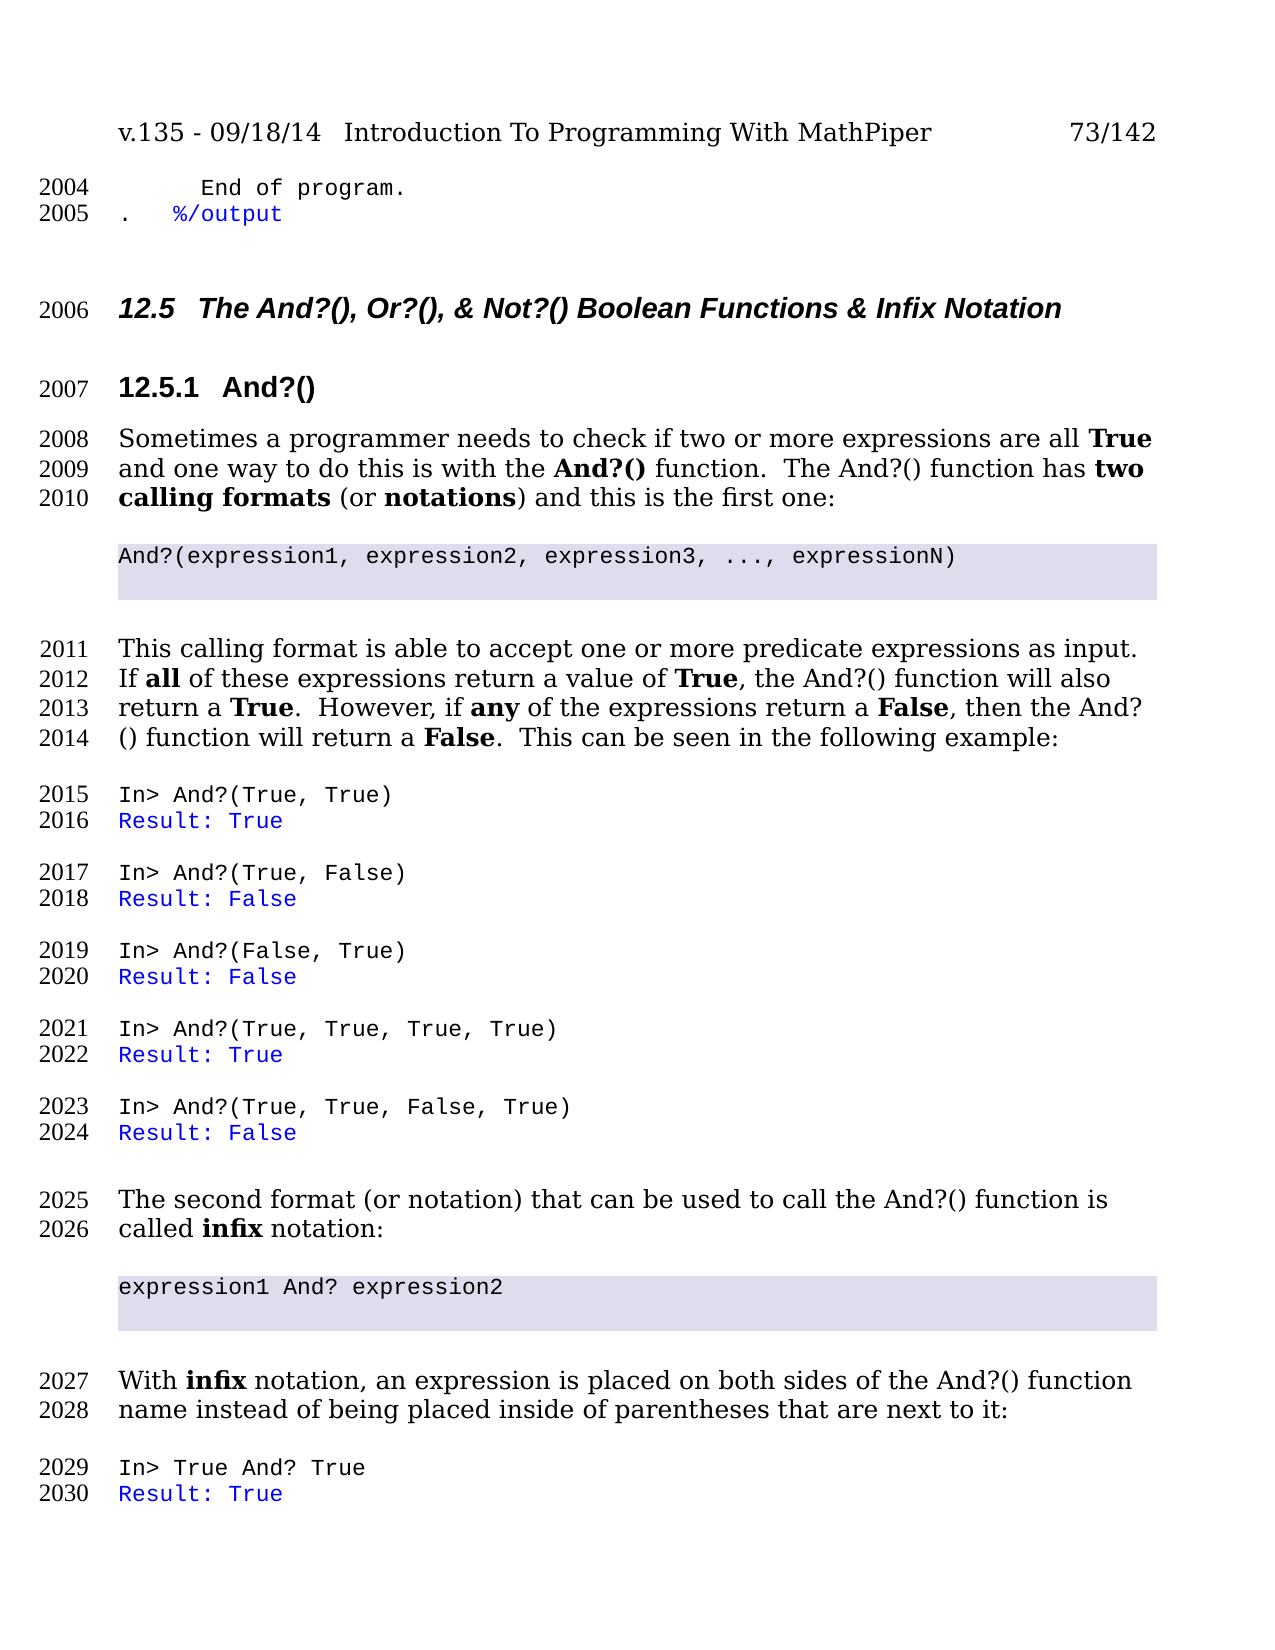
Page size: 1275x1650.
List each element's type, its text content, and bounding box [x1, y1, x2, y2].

subtitle The And?(), Or?(), & Not?() Boolean Functions & Infix Notation [118, 291, 1157, 325]
text Result: True [118, 810, 1157, 836]
text Sometimes a programmer needs to check if two or more expressions are all True and one way to do this is with the And?() function. The And?() function has two calling formats (or notations) and this is the first one: [118, 424, 1157, 512]
text The second format (or notation) that can be used to call the And?() function is called infix notation: [118, 1185, 1157, 1244]
text In> True And? True [118, 1456, 1157, 1482]
text Result: True [118, 1043, 1157, 1069]
text Result: False [118, 888, 1157, 913]
text . %/output [118, 203, 1157, 229]
text Result: True [118, 1482, 1157, 1508]
text With infix notation, an expression is placed on both sides of the And?() function name instead of being placed inside of parentheses that are next to it: [118, 1366, 1157, 1424]
text In> And?(True, True) [118, 784, 1157, 810]
subtitle And?() [118, 370, 1157, 403]
text In> And?(False, True) [118, 939, 1157, 965]
text This calling format is able to accept one or more predicate expressions as input. If all of these expressions return a value of True, the And?() function will also return a True. However, if any of the expressions return a False, then the And?() function will return a False. This can be seen in the following example: [118, 634, 1157, 752]
table_header expression1 And? expression2 [118, 1276, 1157, 1331]
table_header And?(expression1, expression2, expression3, ..., expressionN) [118, 544, 1157, 600]
text Result: False [118, 1121, 1157, 1147]
text End of program. [118, 177, 1157, 203]
text In> And?(True, True, True, True) [118, 1017, 1157, 1043]
text Result: False [118, 965, 1157, 991]
text In> And?(True, True, False, True) [118, 1095, 1157, 1121]
text In> And?(True, False) [118, 862, 1157, 888]
